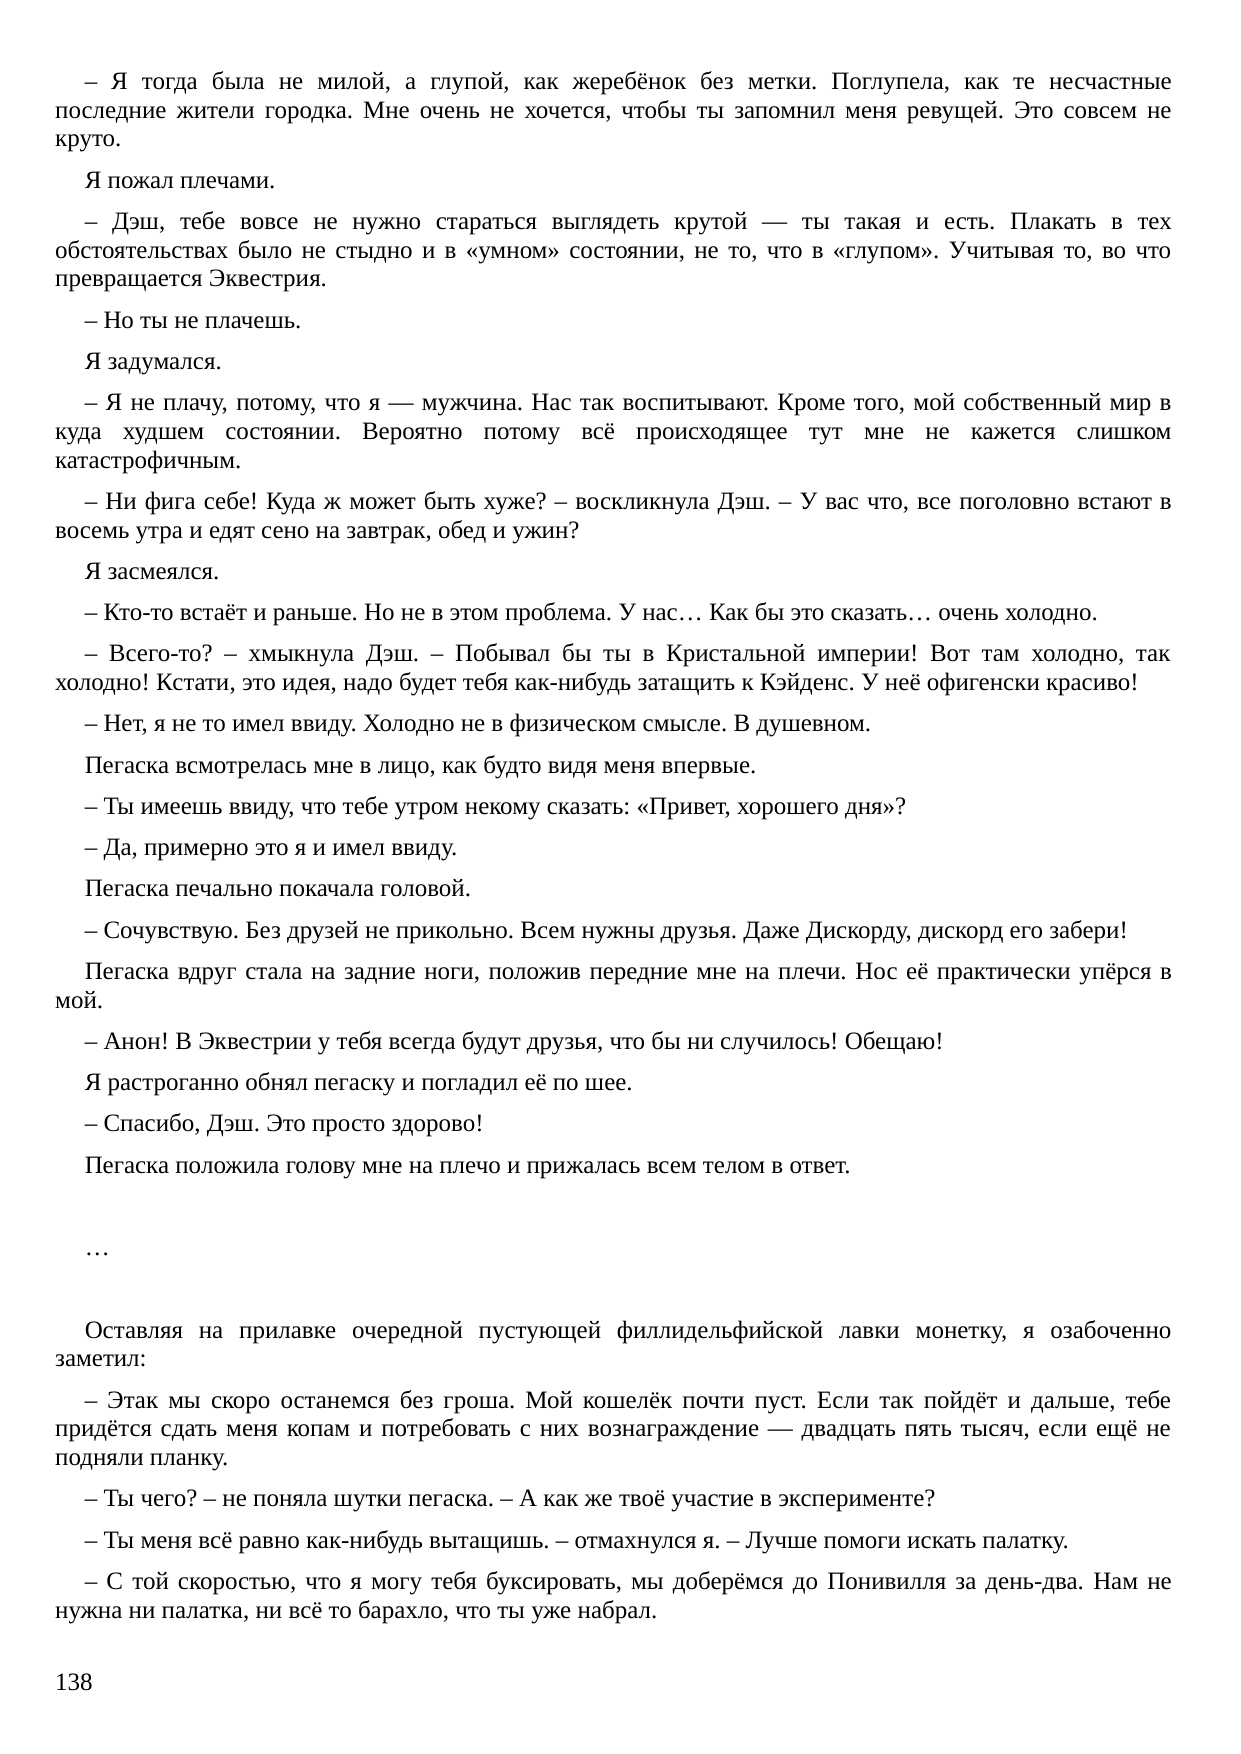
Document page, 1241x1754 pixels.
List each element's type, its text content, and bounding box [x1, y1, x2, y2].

text – Анон! В Эквестрии у тебя всегда будут друзья, что бы ни случилось! Обещаю! [55, 1026, 1173, 1055]
text Пегаска положила голову мне на плечо и прижалась всем телом в ответ. [55, 1150, 1173, 1178]
text – Спасибо, Дэш. Это просто здорово! [55, 1108, 1173, 1137]
text Пегаска печально покачала головой. [55, 873, 1173, 902]
text – Дэш, тебе вовсе не нужно стараться выглядеть крутой — ты такая и есть. Плакать в тех обстоятельствах было не стыдно и в «умном» состоянии, не то, что в «глупом». Учитывая то, во что превращается Эквестрия. [55, 206, 1173, 292]
text Я задумался. [55, 346, 1173, 375]
text – Я не плачу, потому, что я — мужчина. Нас так воспитывают. Кроме того, мой собственный мир в куда худшем состоянии. Вероятно потому всё происходящее тут мне не кажется слишком катастрофичным. [55, 387, 1173, 473]
text – Этак мы скоро останемся без гроша. Мой кошелёк почти пуст. Если так пойдёт и дальше, тебе придётся сдать меня копам и потребовать с них вознаграждение — двадцать пять тысяч, если ещё не подняли планку. [55, 1385, 1173, 1471]
text – Ни фига себе! Куда ж может быть хуже? – воскликнула Дэш. – У вас что, все поголовно встают в восемь утра и едят сено на завтрак, обед и ужин? [55, 486, 1173, 543]
text Я растроганно обнял пегаску и погладил её по шее. [55, 1067, 1173, 1096]
text – Ты меня всё равно как-нибудь вытащишь. – отмахнулся я. – Лучше помоги искать палатку. [55, 1525, 1173, 1553]
text – Кто-то встаёт и раньше. Но не в этом проблема. У нас… Как бы это сказать… очень холодно. [55, 597, 1173, 626]
text Оставляя на прилавке очередной пустующей филлидельфийской лавки монетку, я озабоченно заметил: [55, 1315, 1173, 1372]
text – Да, примерно это я и имел ввиду. [55, 832, 1173, 861]
text … [55, 1232, 1173, 1261]
text – Я тогда была не милой, а глупой, как жеребёнок без метки. Поглупела, как те несчастные последние жители городка. Мне очень не хочется, чтобы ты запомнил меня ревущей. Это совсем не круто. [55, 66, 1173, 152]
text Я пожал плечами. [55, 165, 1173, 193]
text – С той скоростью, что я могу тебя буксировать, мы доберёмся до Понивилля за день-два. Нам не нужна ни палатка, ни всё то барахло, что ты уже набрал. [55, 1566, 1173, 1623]
text – Ты чего? – не поняла шутки пегаска. – А как же твоё участие в эксперименте? [55, 1483, 1173, 1512]
text – Ты имеешь ввиду, что тебе утром некому сказать: «Привет, хорошего дня»? [55, 791, 1173, 820]
text Пегаска вдруг стала на задние ноги, положив передние мне на плечи. Нос её практически упёрся в мой. [55, 956, 1173, 1013]
text Пегаска всмотрелась мне в лицо, как будто видя меня впервые. [55, 750, 1173, 778]
text Я засмеялся. [55, 556, 1173, 585]
text – Нет, я не то имел ввиду. Холодно не в физическом смысле. В душевном. [55, 708, 1173, 737]
text – Сочувствую. Без друзей не прикольно. Всем нужны друзья. Даже Дискорду, дискорд его забери! [55, 915, 1173, 943]
text – Всего-то? – хмыкнула Дэш. – Побывал бы ты в Кристальной империи! Вот там холодно, так холодно! Кстати, это идея, надо будет тебя как-нибудь затащить к Кэйденс. У неё офигенски красиво! [55, 638, 1173, 696]
text – Но ты не плачешь. [55, 305, 1173, 333]
